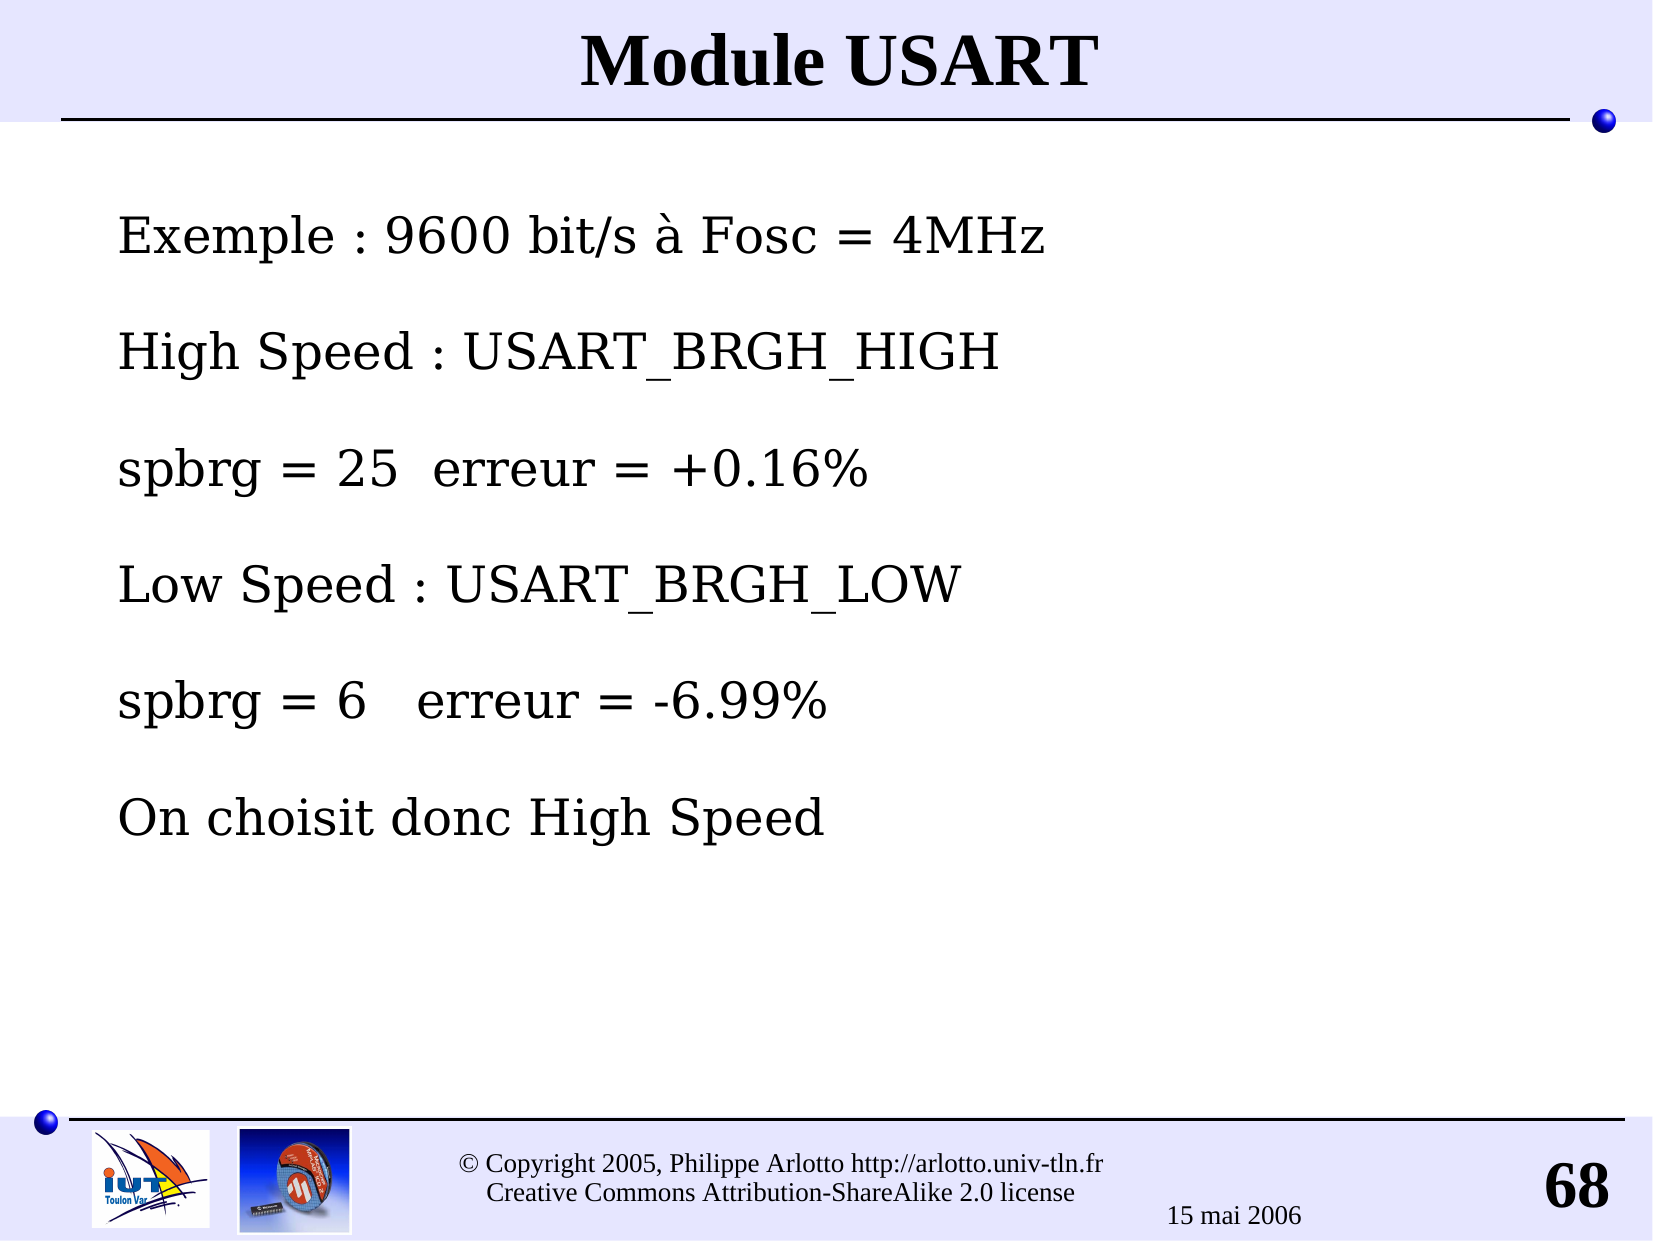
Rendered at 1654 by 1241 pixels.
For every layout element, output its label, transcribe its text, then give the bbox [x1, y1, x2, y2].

picture [237, 1126, 352, 1235]
title Module USART [95, 14, 1585, 107]
text_box Exemple : 9600 bit/s à Fosc = 4MHz High Speed : USART_BRGH_HIGH spbrg = 25 erreur = +0.16% Low Speed : USART_BRGH_LOW spbrg = 6 erreur = -6.99% On choisit donc High Speed [117, 206, 1062, 848]
